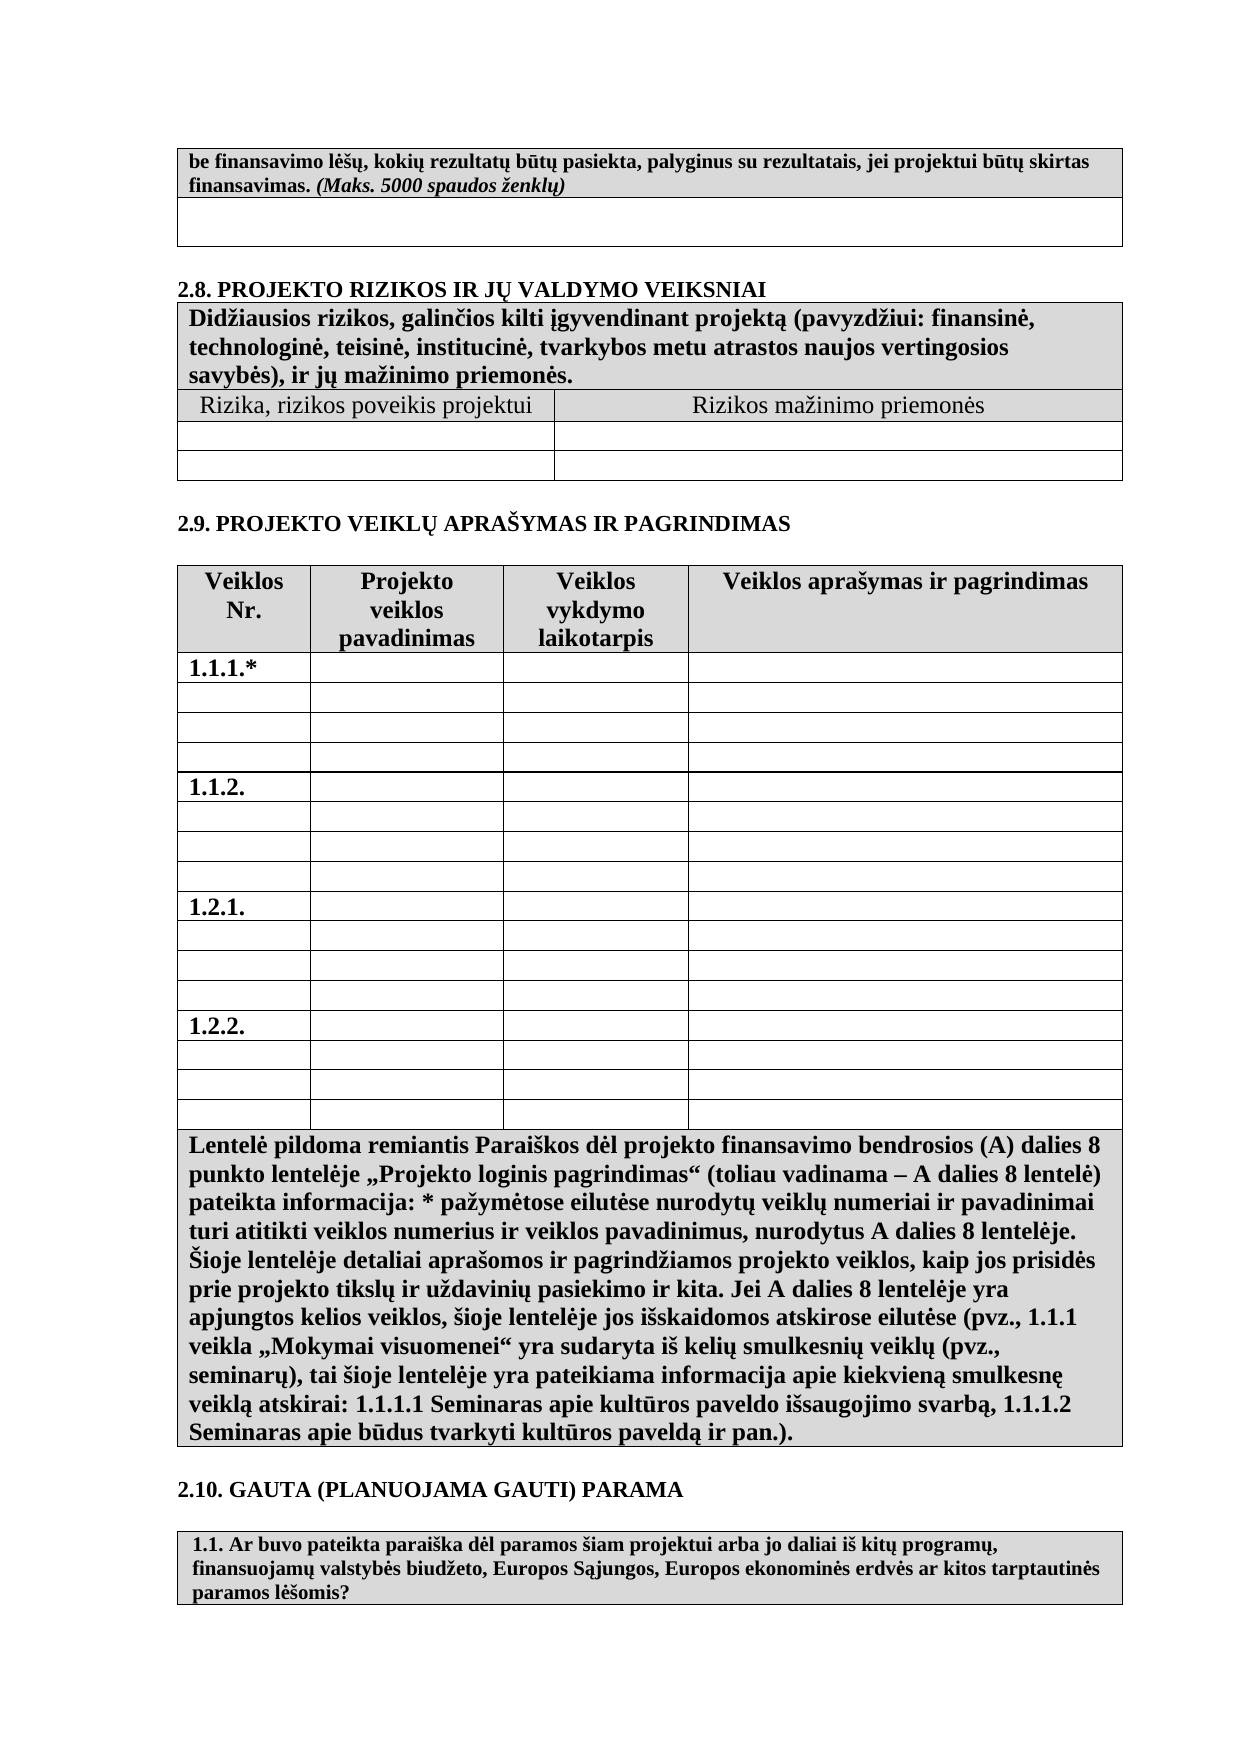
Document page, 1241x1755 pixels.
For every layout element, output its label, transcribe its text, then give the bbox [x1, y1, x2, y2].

table_cell [504, 653, 688, 682]
table_cell [689, 951, 1122, 980]
table_cell [178, 1100, 310, 1129]
table_cell [689, 802, 1122, 831]
table_cell [311, 862, 503, 891]
table_header Didžiausios rizikos, galinčios kilti įgyvendinant projektą (pavyzdžiui: finansinė, technologinė, teisinė, institucinė, tvarkybos metu atrastos naujos vertingosios savybės), ir jų mažinimo priemonės. [178, 303, 1122, 389]
table_cell [178, 802, 310, 831]
table_cell [504, 1100, 688, 1129]
table_cell [178, 981, 310, 1010]
table_cell [504, 832, 688, 861]
table_cell [311, 892, 503, 920]
table_cell [689, 862, 1122, 891]
table_cell Lentelė pildoma remiantis Paraiškos dėl projekto finansavimo bendrosios (A) dalies 8 punkto lentelėje „Projekto loginis pagrindimas“ (toliau vadinama – A dalies 8 lentelė) pateikta informacija: * pažymėtose eilutėse nurodytų veiklų numeriai ir pavadinimai turi atitikti veiklos numerius ir veiklos pavadinimus, nurodytus A dalies 8 lentelėje. Šioje lentelėje detaliai aprašomos ir pagrindžiamos projekto veiklos, kaip jos prisidės prie projekto tikslų ir uždavinių pasiekimo ir kita. Jei A dalies 8 lentelėje yra apjungtos kelios veiklos, šioje lentelėje jos išskaidomos atskirose eilutėse (pvz., 1.1.1 veikla „Mokymai visuomenei“ yra sudaryta iš kelių smulkesnių veiklų (pvz., seminarų), tai šioje lentelėje yra pateikiama informacija apie kiekvieną smulkesnę veiklą atskirai: 1.1.1.1 Seminaras apie kultūros paveldo išsaugojimo svarbą, 1.1.1.2 Seminaras apie būdus tvarkyti kultūros paveldą ir pan.). [178, 1130, 1122, 1446]
table_cell [504, 713, 688, 742]
table_cell [178, 198, 1122, 246]
text 2.9. PROJEKTO VEIKLŲ APRAŠYMAS IR PAGRINDIMAS [177, 510, 1122, 536]
table_cell [689, 713, 1122, 742]
table_header Projekto veiklos pavadinimas [311, 566, 503, 652]
table_cell [178, 951, 310, 980]
table_cell [311, 802, 503, 831]
table_cell 1.2.2. [178, 1011, 310, 1039]
table_cell [311, 1011, 503, 1039]
table_cell [504, 921, 688, 950]
table_cell [178, 832, 310, 861]
table_cell [178, 743, 310, 771]
table_cell [689, 1070, 1122, 1099]
table_cell [689, 921, 1122, 950]
table_cell [178, 683, 310, 712]
table_cell [311, 773, 503, 801]
table_cell [311, 1100, 503, 1129]
table_cell [178, 1041, 310, 1069]
table_cell [689, 773, 1122, 801]
table_cell [504, 683, 688, 712]
table_cell [504, 951, 688, 980]
table_cell [178, 713, 310, 742]
table_cell [311, 921, 503, 950]
table_cell [504, 862, 688, 891]
table_cell [689, 653, 1122, 682]
text 2.8. PROJEKTO RIZIKOS IR JŲ VALDYMO VEIKSNIAI [177, 276, 1122, 302]
table_cell [311, 832, 503, 861]
table_cell [504, 743, 688, 771]
table_cell [311, 1070, 503, 1099]
table_cell [178, 422, 554, 450]
table_cell Rizikos mažinimo priemonės [555, 390, 1122, 421]
table_cell [178, 862, 310, 891]
table_cell [689, 981, 1122, 1010]
table_cell [555, 422, 1122, 450]
table_cell [504, 1070, 688, 1099]
table_cell [555, 451, 1122, 480]
table_cell 1.1.1.* [178, 653, 310, 682]
table_cell [504, 802, 688, 831]
table_cell [178, 1070, 310, 1099]
table_cell [504, 981, 688, 1010]
table_cell [504, 773, 688, 801]
table_cell [689, 1041, 1122, 1069]
table_cell [504, 1011, 688, 1039]
table_cell 1.1.2. [178, 773, 310, 801]
table_cell Rizika, rizikos poveikis projektui [178, 390, 554, 421]
table_header 1.1. Ar buvo pateikta paraiška dėl paramos šiam projektui arba jo daliai iš kitų programų, finansuojamų valstybės biudžeto, Europos Sąjungos, Europos ekonominės erdvės ar kitos tarptautinės paramos lėšomis? [178, 1532, 1122, 1604]
table_cell [689, 832, 1122, 861]
table_cell [689, 892, 1122, 920]
table_header be finansavimo lėšų, kokių rezultatų būtų pasiekta, palyginus su rezultatais, jei projektui būtų skirtas finansavimas. (Maks. 5000 spaudos ženklų) [178, 149, 1122, 197]
table_cell 1.2.1. [178, 892, 310, 920]
table_cell [311, 743, 503, 771]
table_header Veiklos vykdymo laikotarpis [504, 566, 688, 652]
table_cell [311, 1041, 503, 1069]
text 2.10. GAUTA (PLANUOJAMA GAUTI) PARAMA [177, 1476, 1122, 1502]
table_cell [311, 951, 503, 980]
table_cell [311, 683, 503, 712]
table_cell [504, 1041, 688, 1069]
table_header Veiklos aprašymas ir pagrindimas [689, 566, 1122, 652]
table_cell [689, 1100, 1122, 1129]
table_cell [689, 683, 1122, 712]
table_cell [311, 653, 503, 682]
table_cell [504, 892, 688, 920]
table_cell [311, 981, 503, 1010]
table_header Veiklos Nr. [178, 566, 310, 652]
table_cell [311, 713, 503, 742]
table_cell [178, 921, 310, 950]
table_cell [178, 451, 554, 480]
table_cell [689, 1011, 1122, 1039]
table_cell [689, 743, 1122, 771]
